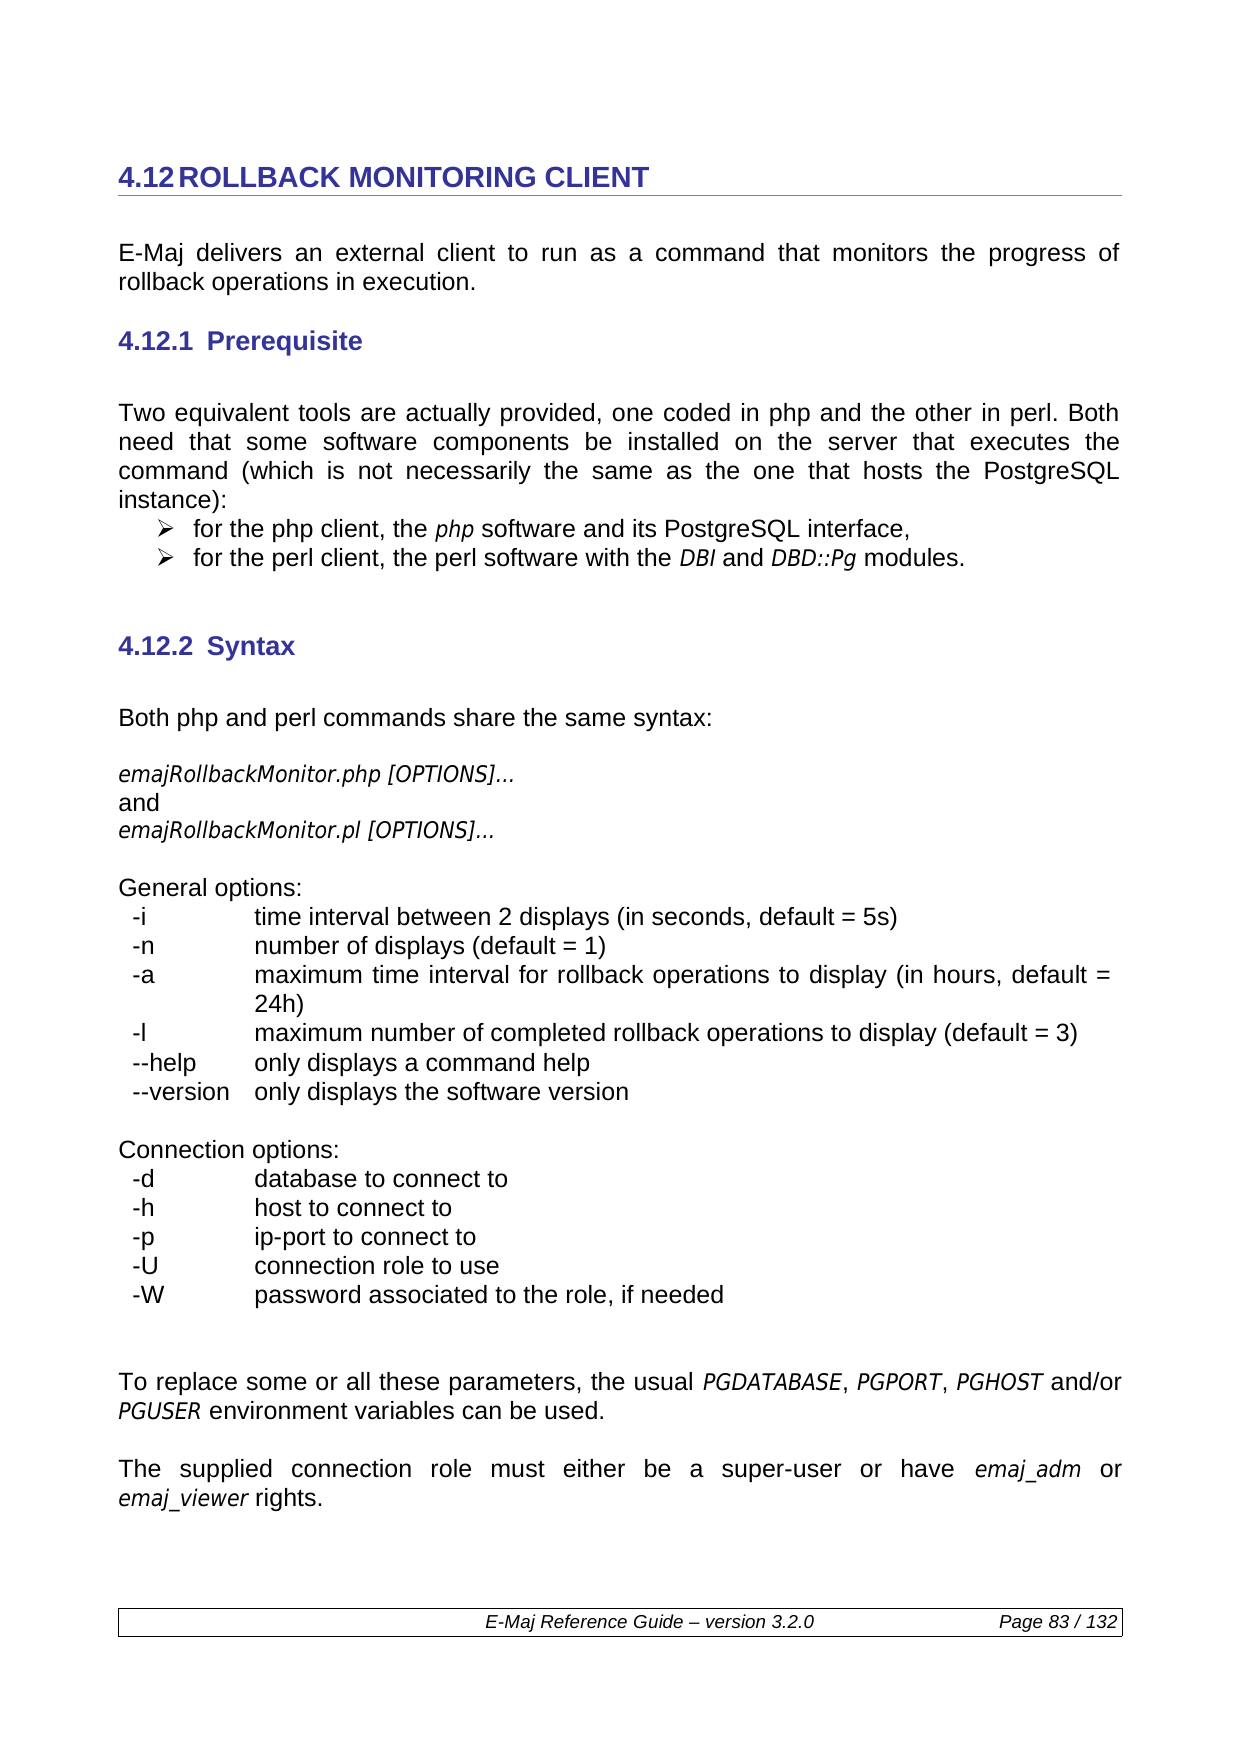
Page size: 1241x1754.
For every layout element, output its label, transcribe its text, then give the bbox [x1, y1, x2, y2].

text and [118, 788, 1122, 817]
text To replace some or all these parameters, the usual PGDATABASE, PGPORT, PGHOST and/or PGUSER environment variables can be used. [118, 1367, 1122, 1425]
text -n number of displays (default = 1) [118, 931, 1122, 960]
subtitle Syntax [118, 630, 1122, 661]
text -l maximum number of completed rollback operations to display (default = 3) [118, 1018, 1122, 1047]
text --version only displays the software version [118, 1076, 1122, 1106]
text -U connection role to use [118, 1251, 1122, 1280]
list for the php client, the php software and its PostgreSQL interface, [156, 514, 1122, 543]
text emajRollbackMonitor.php [OPTIONS]... [118, 761, 1122, 788]
text The supplied connection role must either be a super-user or have emaj_adm or emaj_viewer rights. [118, 1454, 1122, 1512]
text Both php and perl commands share the same syntax: [118, 703, 1122, 732]
text -W password associated to the role, if needed [118, 1280, 1122, 1309]
text -p ip-port to connect to [118, 1222, 1122, 1251]
subtitle Rollback monitoring client [118, 160, 1122, 195]
text Two equivalent tools are actually provided, one coded in php and the other in perl. Both need that some software components be installed on the server that executes the command (which is not necessarily the same as the one that hosts the PostgreSQL instance): [118, 398, 1122, 514]
text -d database to connect to [118, 1164, 1122, 1193]
text --help only displays a command help [118, 1047, 1122, 1076]
text -i time interval between 2 displays (in seconds, default = 5s) [118, 902, 1122, 931]
text Connection options: [118, 1134, 1122, 1164]
text -h host to connect to [118, 1193, 1122, 1222]
subtitle Prerequisite [118, 325, 1122, 356]
text emajRollbackMonitor.pl [OPTIONS]... [118, 817, 1122, 844]
text E-Maj delivers an external client to run as a command that monitors the progress of rollback operations in execution. [118, 238, 1122, 296]
text -a maximum time interval for rollback operations to display (in hours, default = 24h) [118, 960, 1122, 1018]
list for the perl client, the perl software with the DBI and DBD::Pg modules. [156, 543, 1122, 572]
text General options: [118, 873, 1122, 902]
